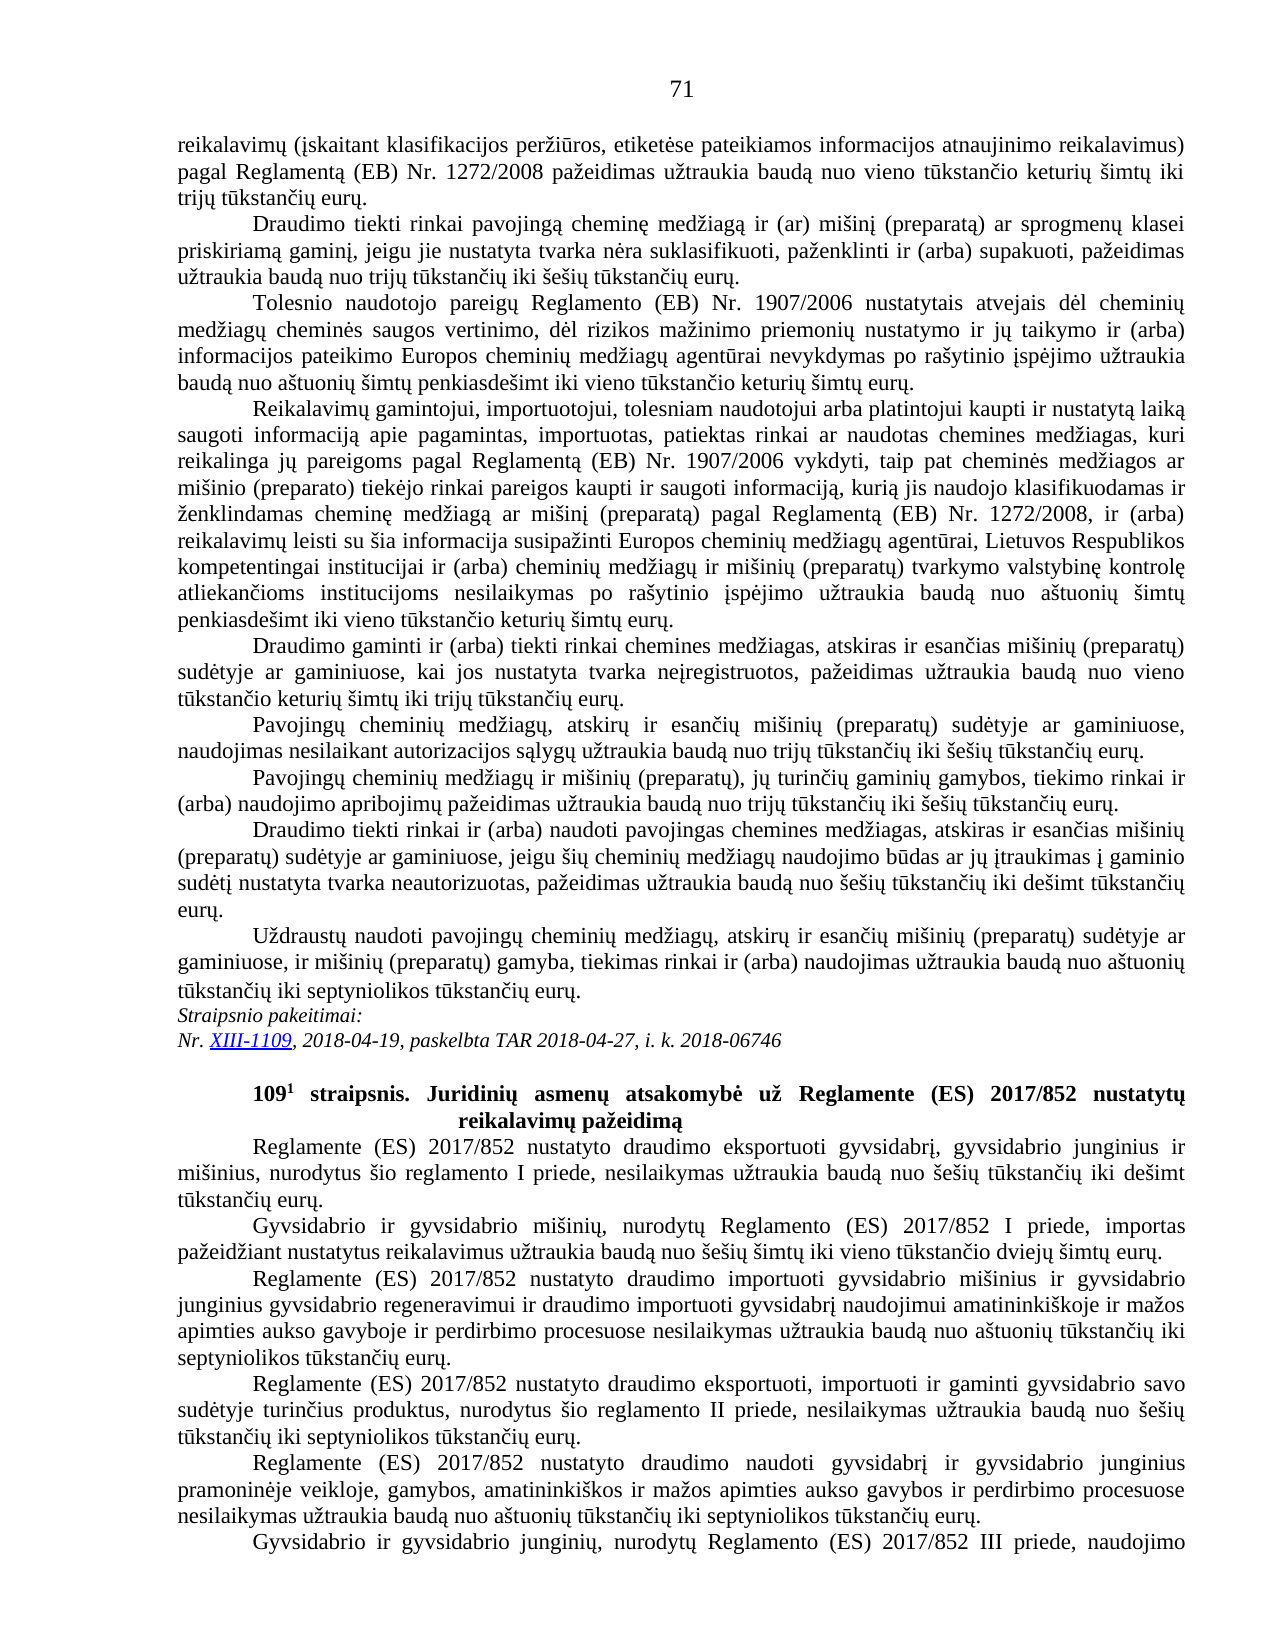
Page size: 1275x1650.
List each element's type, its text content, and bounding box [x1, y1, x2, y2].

text Pavojingų cheminių medžiagų, atskirų ir esančių mišinių (preparatų) sudėtyje ar gaminiuose, naudojimas nesilaikant autorizacijos sąlygų užtraukia baudą nuo trijų tūkstančių iki šešių tūkstančių eurų. [177, 711, 1186, 764]
text Draudimo tiekti rinkai ir (arba) naudoti pavojingas chemines medžiagas, atskiras ir esančias mišinių (preparatų) sudėtyje ar gaminiuose, jeigu šių cheminių medžiagų naudojimo būdas ar jų įtraukimas į gaminio sudėtį nustatyta tvarka neautorizuotas, pažeidimas užtraukia baudą nuo šešių tūkstančių iki dešimt tūkstančių eurų. [177, 817, 1186, 922]
text 1091 straipsnis. Juridinių asmenų atsakomybė už Reglamente (ES) 2017/852 nustatytų reikalavimų pažeidimą [252, 1080, 1186, 1133]
text Reglamente (ES) 2017/852 nustatyto draudimo naudoti gyvsidabrį ir gyvsidabrio junginius pramoninėje veikloje, gamybos, amatininkiškos ir mažos apimties aukso gavybos ir perdirbimo procesuose nesilaikymas užtraukia baudą nuo aštuonių tūkstančių iki septyniolikos tūkstančių eurų. [177, 1449, 1186, 1528]
text Straipsnio pakeitimai: [177, 1003, 1186, 1027]
text Pavojingų cheminių medžiagų ir mišinių (preparatų), jų turinčių gaminių gamybos, tiekimo rinkai ir (arba) naudojimo apribojimų pažeidimas užtraukia baudą nuo trijų tūkstančių iki šešių tūkstančių eurų. [177, 764, 1186, 817]
text Reglamente (ES) 2017/852 nustatyto draudimo eksportuoti gyvsidabrį, gyvsidabrio junginius ir mišinius, nurodytus šio reglamento I priede, nesilaikymas užtraukia baudą nuo šešių tūkstančių iki dešimt tūkstančių eurų. [177, 1133, 1186, 1212]
text Uždraustų naudoti pavojingų cheminių medžiagų, atskirų ir esančių mišinių (preparatų) sudėtyje ar gaminiuose, ir mišinių (preparatų) gamyba, tiekimas rinkai ir (arba) naudojimas užtraukia baudą nuo aštuonių tūkstančių iki septyniolikos tūkstančių eurų. [177, 922, 1186, 1003]
text Draudimo tiekti rinkai pavojingą cheminę medžiagą ir (ar) mišinį (preparatą) ar sprogmenų klasei priskiriamą gaminį, jeigu jie nustatyta tvarka nėra suklasifikuoti, paženklinti ir (arba) supakuoti, pažeidimas užtraukia baudą nuo trijų tūkstančių iki šešių tūkstančių eurų. [177, 210, 1186, 289]
text Gyvsidabrio ir gyvsidabrio junginių, nurodytų Reglamento (ES) 2017/852 III priede, naudojimo [177, 1528, 1186, 1555]
text Nr. XIII-1109, 2018-04-19, paskelbta TAR 2018-04-27, i. k. 2018-06746 [177, 1027, 1186, 1052]
text Reglamente (ES) 2017/852 nustatyto draudimo importuoti gyvsidabrio mišinius ir gyvsidabrio junginius gyvsidabrio regeneravimui ir draudimo importuoti gyvsidabrį naudojimui amatininkiškoje ir mažos apimties aukso gavyboje ir perdirbimo procesuose nesilaikymas užtraukia baudą nuo aštuonių tūkstančių iki septyniolikos tūkstančių eurų. [177, 1265, 1186, 1370]
text Reglamente (ES) 2017/852 nustatyto draudimo eksportuoti, importuoti ir gaminti gyvsidabrio savo sudėtyje turinčius produktus, nurodytus šio reglamento II priede, nesilaikymas užtraukia baudą nuo šešių tūkstančių iki septyniolikos tūkstančių eurų. [177, 1370, 1186, 1449]
text reikalavimų (įskaitant klasifikacijos peržiūros, etiketėse pateikiamos informacijos atnaujinimo reikalavimus) pagal Reglamentą (EB) Nr. 1272/2008 pažeidimas užtraukia baudą nuo vieno tūkstančio keturių šimtų iki trijų tūkstančių eurų. [177, 131, 1186, 210]
text Reikalavimų gamintojui, importuotojui, tolesniam naudotojui arba platintojui kaupti ir nustatytą laiką saugoti informaciją apie pagamintas, importuotas, patiektas rinkai ar naudotas chemines medžiagas, kuri reikalinga jų pareigoms pagal Reglamentą (EB) Nr. 1907/2006 vykdyti, taip pat cheminės medžiagos ar mišinio (preparato) tiekėjo rinkai pareigos kaupti ir saugoti informaciją, kurią jis naudojo klasifikuodamas ir ženklindamas cheminę medžiagą ar mišinį (preparatą) pagal Reglamentą (EB) Nr. 1272/2008, ir (arba) reikalavimų leisti su šia informacija susipažinti Europos cheminių medžiagų agentūrai, Lietuvos Respublikos kompetentingai institucijai ir (arba) cheminių medžiagų ir mišinių (preparatų) tvarkymo valstybinę kontrolę atliekančioms institucijoms nesilaikymas po rašytinio įspėjimo užtraukia baudą nuo aštuonių šimtų penkiasdešimt iki vieno tūkstančio keturių šimtų eurų. [177, 395, 1186, 632]
text Tolesnio naudotojo pareigų Reglamento (EB) Nr. 1907/2006 nustatytais atvejais dėl cheminių medžiagų cheminės saugos vertinimo, dėl rizikos mažinimo priemonių nustatymo ir jų taikymo ir (arba) informacijos pateikimo Europos cheminių medžiagų agentūrai nevykdymas po rašytinio įspėjimo užtraukia baudą nuo aštuonių šimtų penkiasdešimt iki vieno tūkstančio keturių šimtų eurų. [177, 289, 1186, 395]
text Draudimo gaminti ir (arba) tiekti rinkai chemines medžiagas, atskiras ir esančias mišinių (preparatų) sudėtyje ar gaminiuose, kai jos nustatyta tvarka neįregistruotos, pažeidimas užtraukia baudą nuo vieno tūkstančio keturių šimtų iki trijų tūkstančių eurų. [177, 632, 1186, 711]
text Gyvsidabrio ir gyvsidabrio mišinių, nurodytų Reglamento (ES) 2017/852 I priede, importas pažeidžiant nustatytus reikalavimus užtraukia baudą nuo šešių šimtų iki vieno tūkstančio dviejų šimtų eurų. [177, 1212, 1186, 1265]
